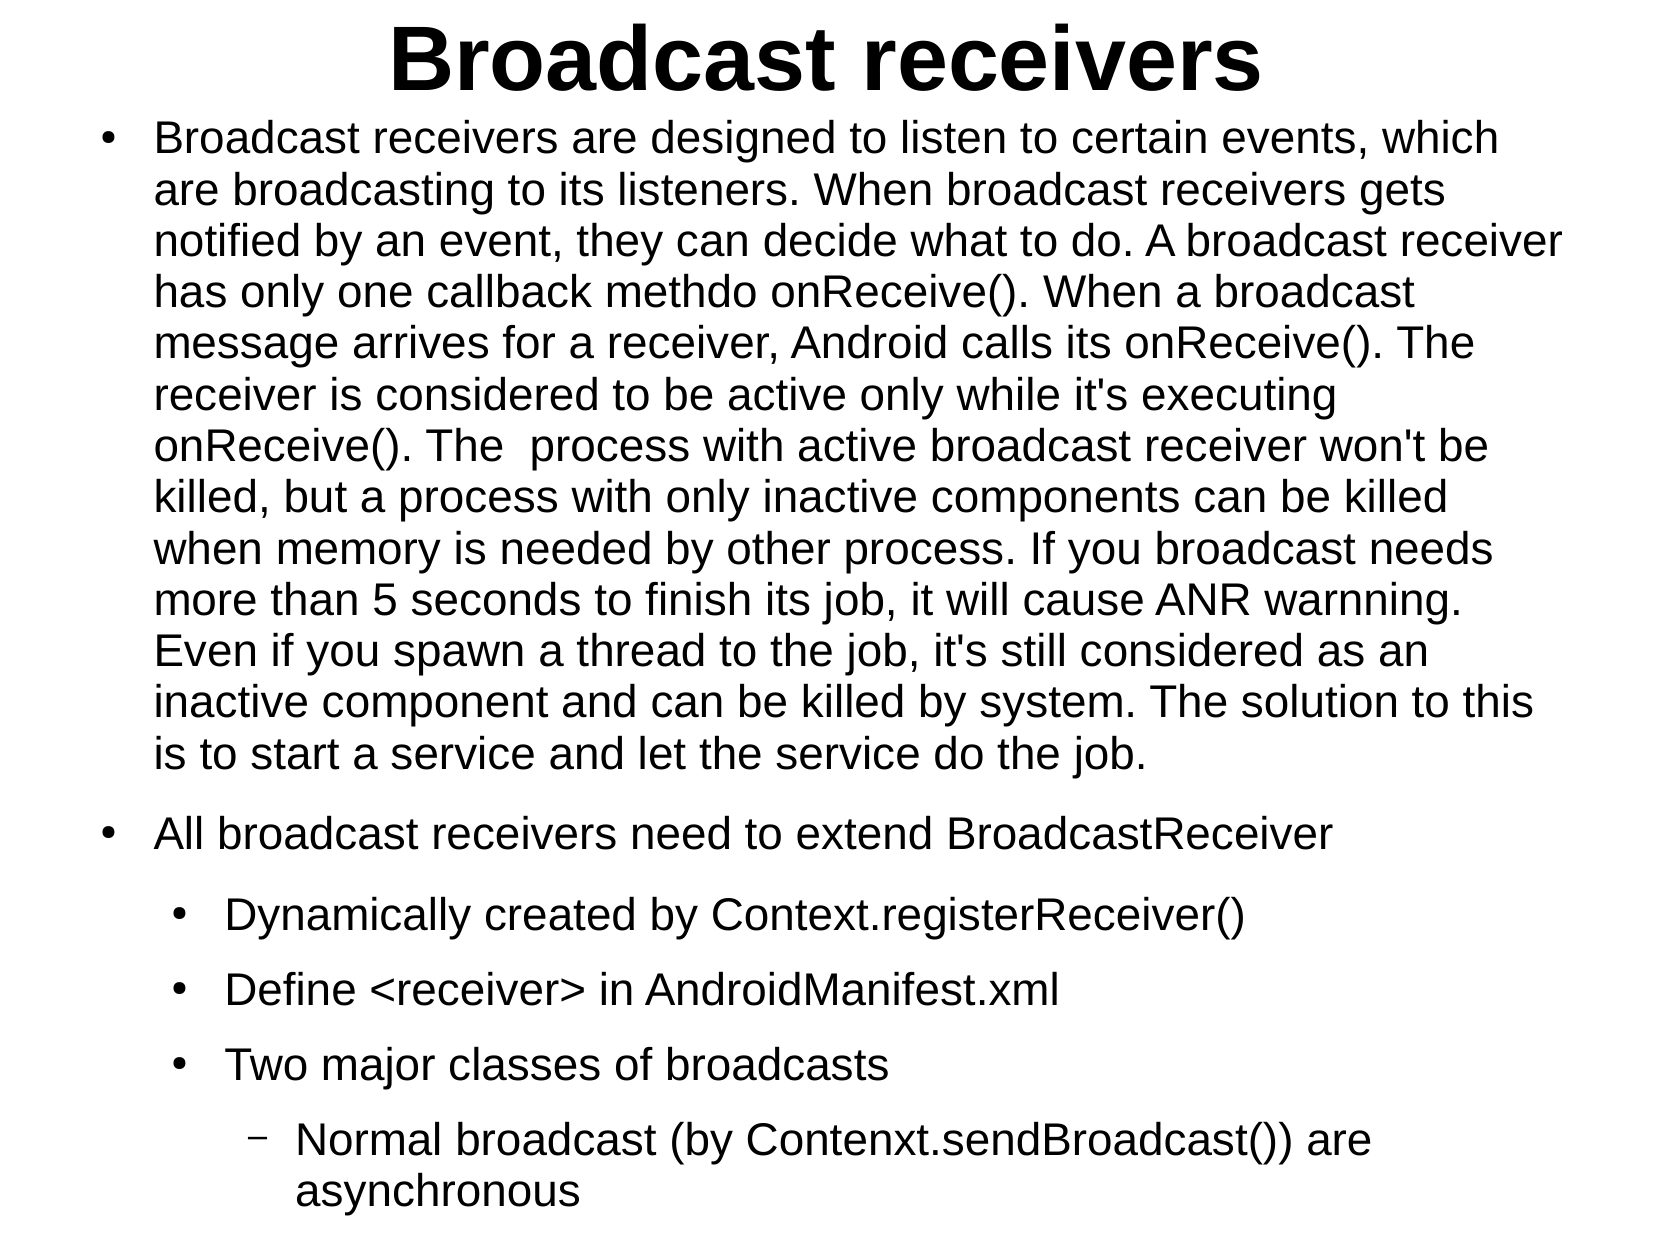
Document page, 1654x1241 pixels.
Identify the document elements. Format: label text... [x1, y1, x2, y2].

title Broadcast receivers [82, 0, 1571, 155]
list Broadcast receivers are designed to listen to certain events, which are broadcasting to its listeners. When broadcast receivers gets notified by an event, they can decide what to do. A broadcast receiver has only one callback methdo onReceive(). When a broadcast message arrives for a receiver, Android calls its onReceive(). The receiver is considered to be active only while it's executing onReceive(). The process with active broadcast receiver won't be killed, but a process with only inactive components can be killed when memory is needed by other process. If you broadcast needs more than 5 seconds to finish its job, it will cause ANR warnning. Even if you spawn a thread to the job, it's still considered as an inactive component and can be killed by system. The solution to this is to start a service and let the service do the job. All broadcast receivers need to extend BroadcastReceiver Dynamically created by Context.registerReceiver() Define <receiver> in AndroidManifest.xml Two major classes of broadcasts Normal broadcast (by Contenxt.sendBroadcast()) are asynchronous [82, 155, 1571, 1212]
